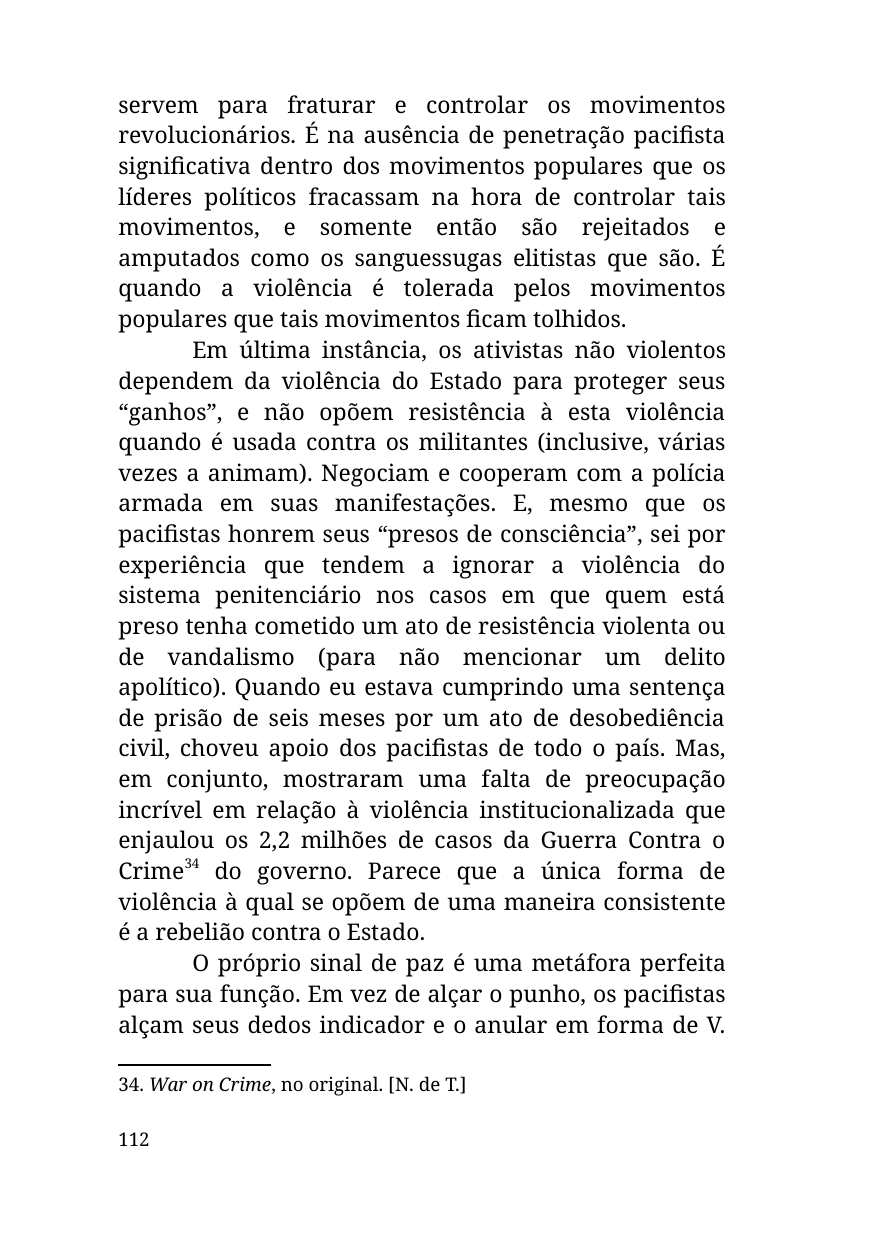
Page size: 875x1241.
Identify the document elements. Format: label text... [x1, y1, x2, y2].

text servem para fraturar e controlar os movimentos revolucionários. É na ausência de penetração pacifista significativa dentro dos movimentos populares que os líderes políticos fracassam na hora de controlar tais movimentos, e somente então são rejeitados e amputados como os sanguessugas elitistas que são. É quando a violência é tolerada pelos movimentos populares que tais movimentos ficam tolhidos. [118, 88, 726, 334]
text . War on Crime, no original. [N. de T.] [118, 1071, 726, 1097]
text O próprio sinal de paz é uma metáfora perfeita para sua função. Em vez de alçar o punho, os pacifistas alçam seus dedos indicador e o anular em forma de V. [118, 947, 726, 1040]
text Em última instância, os ativistas não violentos dependem da violência do Estado para proteger seus “ganhos”, e não opõem resistência à esta violência quando é usada contra os militantes (inclusive, várias vezes a animam). Negociam e cooperam com a polícia armada em suas manifestações. E, mesmo que os pacifistas honrem seus “presos de consciência”, sei por experiência que tendem a ignorar a violência do sistema penitenciário nos casos em que quem está preso tenha cometido um ato de resistência violenta ou de vandalismo (para não mencionar um delito apolítico). Quando eu estava cumprindo uma sentença de prisão de seis meses por um ato de desobediência civil, choveu apoio dos pacifistas de todo o país. Mas, em conjunto, mostraram uma falta de preocupação incrível em relação à violência institucionalizada que enjaulou os 2,2 milhões de casos da Guerra Contra o Crime do governo. Parece que a única forma de violência à qual se opõem de uma maneira consistente é a rebelião contra o Estado. [118, 334, 726, 947]
